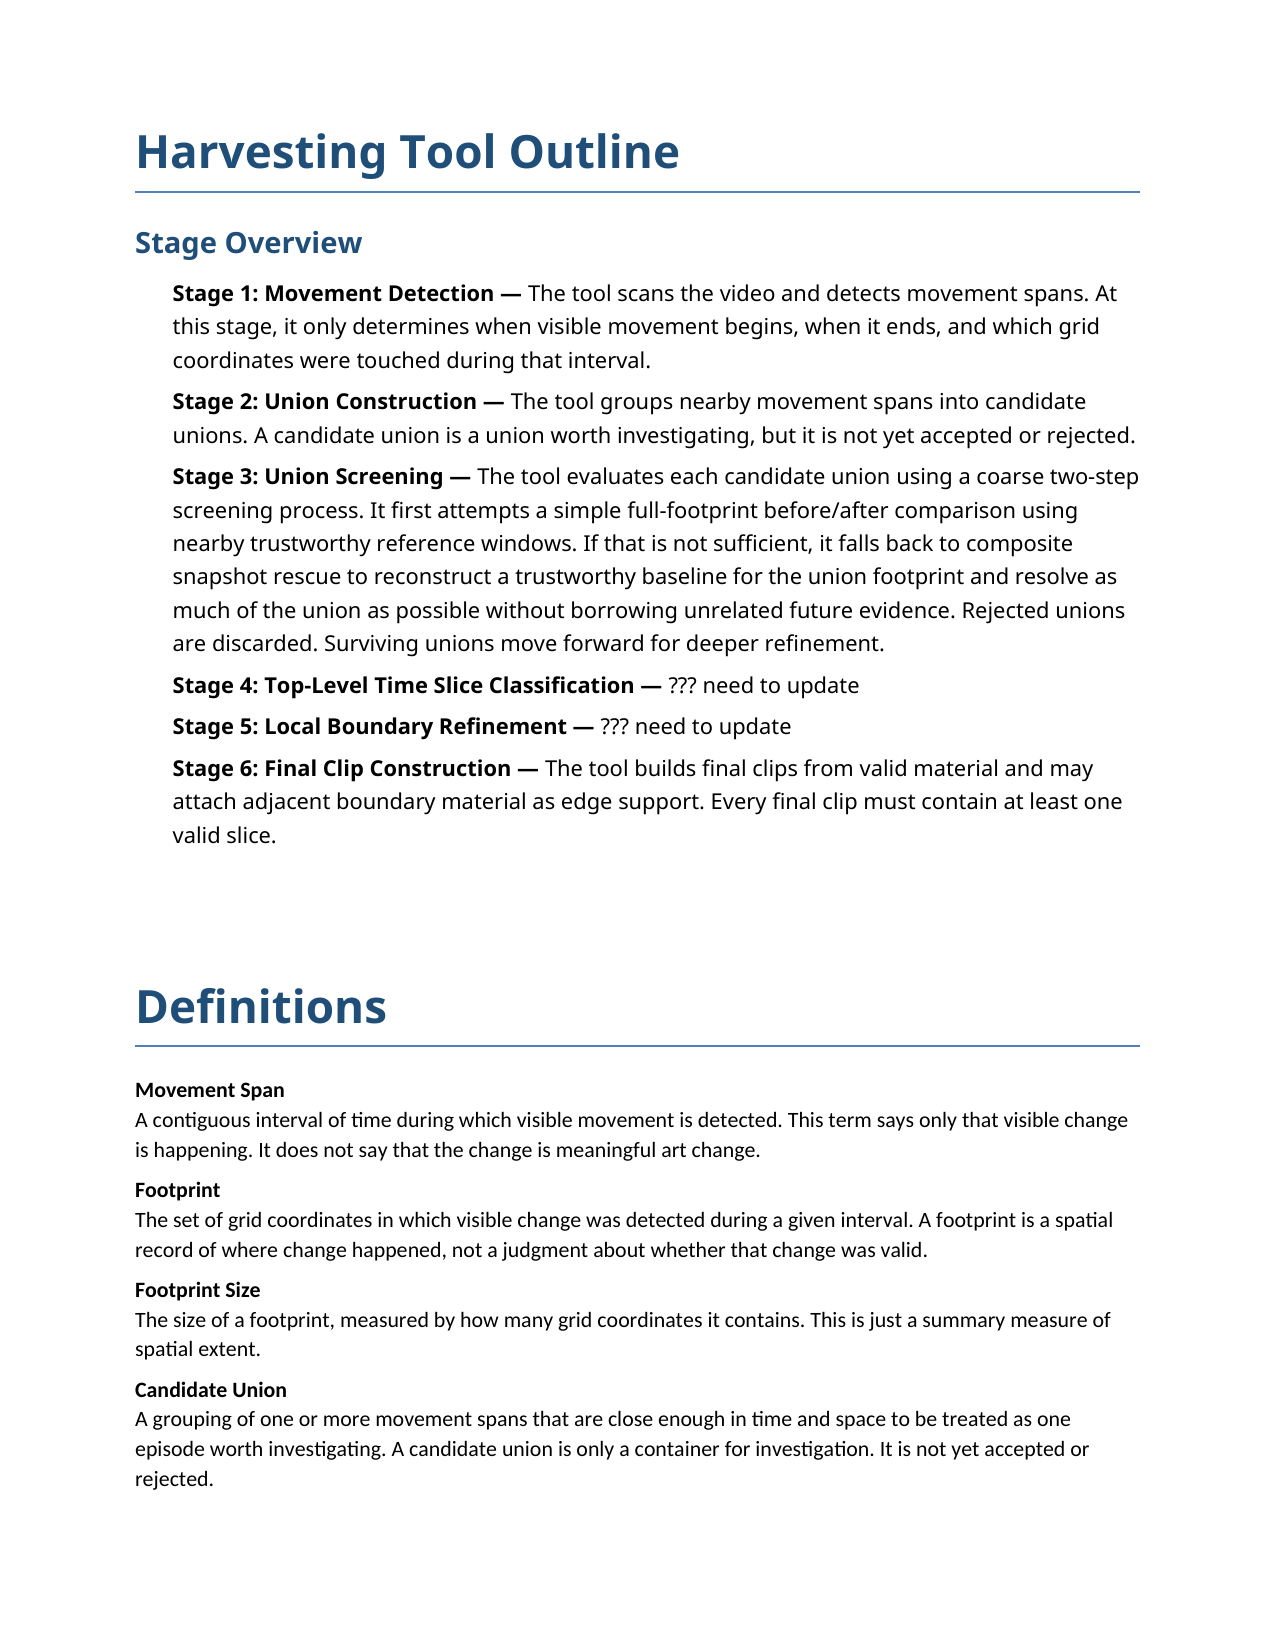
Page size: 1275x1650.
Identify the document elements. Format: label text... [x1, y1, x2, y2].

title Definitions [135, 945, 1140, 1045]
text Stage 4: Top-Level Time Slice Classification — ??? need to update [172, 670, 1140, 699]
title Harvesting Tool Outline [135, 120, 1140, 191]
text Stage 6: Final Clip Construction — The tool builds final clips from valid material and may attach adjacent boundary material as edge support. Every final clip must contain at least one valid slice. [172, 753, 1140, 849]
text Stage 3: Union Screening — The tool evaluates each candidate union using a coarse two-step screening process. It first attempts a simple full-footprint before/after comparison using nearby trustworthy reference windows. If that is not sufficient, it falls back to composite snapshot rescue to reconstruct a trustworthy baseline for the union footprint and resolve as much of the union as possible without borrowing unrelated future evidence. Rejected unions are discarded. Surviving unions move forward for deeper refinement. [172, 461, 1140, 658]
subtitle Stage Overview [135, 223, 1140, 262]
text Candidate Union A grouping of one or more movement spans that are close enough in time and space to be treated as one episode worth investigating. A candidate union is only a container for investigation. It is not yet accepted or rejected. [135, 1376, 1140, 1492]
text Movement Span A contiguous interval of time during which visible movement is detected. This term says only that visible change is happening. It does not say that the change is meaningful art change. [135, 1076, 1140, 1163]
text Stage 1: Movement Detection — The tool scans the video and detects movement spans. At this stage, it only determines when visible movement begins, when it ends, and which grid coordinates were touched during that interval. [172, 278, 1140, 374]
text Footprint The set of grid coordinates in which visible change was detected during a given interval. A footprint is a spatial record of where change happened, not a judgment about whether that change was valid. [135, 1176, 1140, 1262]
text Footprint Size The size of a footprint, measured by how many grid coordinates it contains. This is just a summary measure of spatial extent. [135, 1276, 1140, 1362]
text Stage 2: Union Construction — The tool groups nearby movement spans into candidate unions. A candidate union is a union worth investigating, but it is not yet accepted or rejected. [172, 386, 1140, 449]
text Stage 5: Local Boundary Refinement — ??? need to update [172, 711, 1140, 741]
